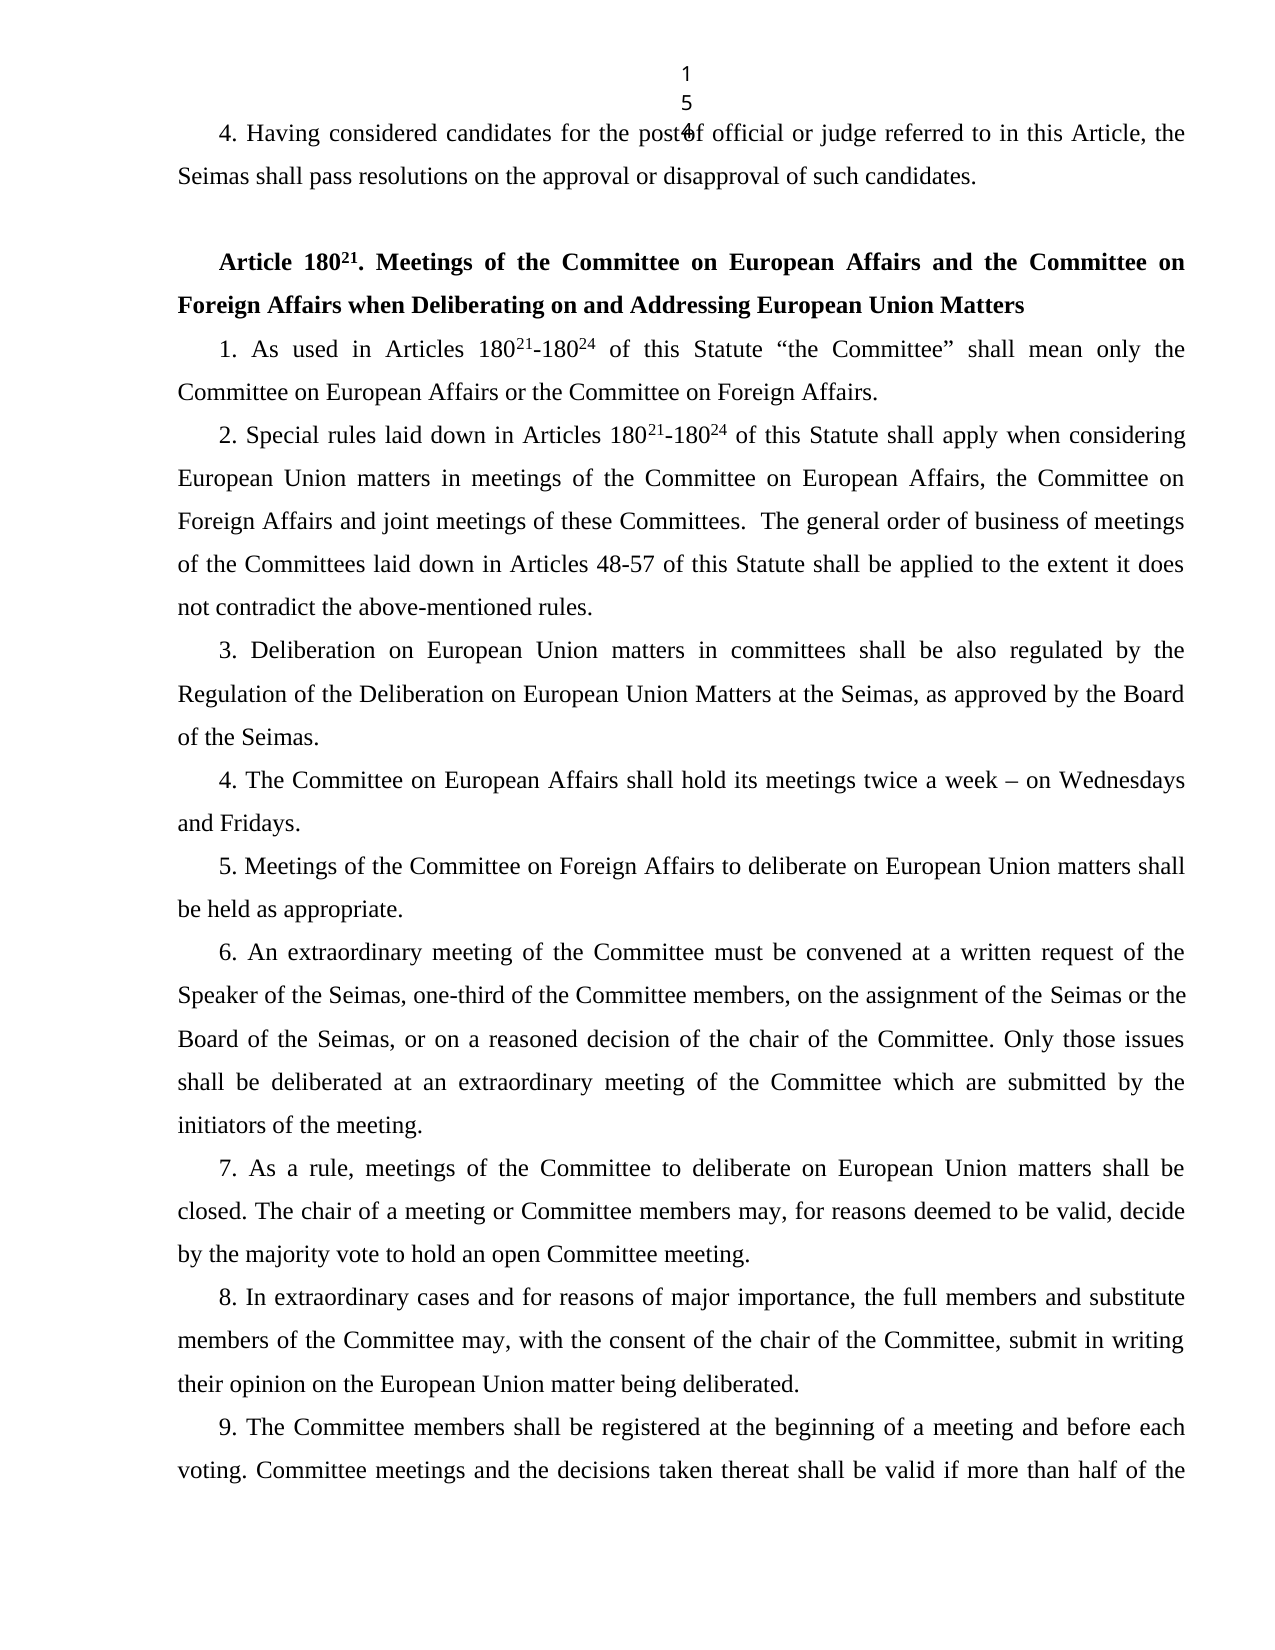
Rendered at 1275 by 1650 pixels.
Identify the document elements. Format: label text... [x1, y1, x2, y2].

text 4. The Committee on European Affairs shall hold its meetings twice a week – on Wednesdays and Fridays. [177, 765, 1186, 837]
text 2. Special rules laid down in Articles 18021-18024 of this Statute shall apply when considering European Union matters in meetings of the Committee on European Affairs, the Committee on Foreign Affairs and joint meetings of these Committees. The general order of business of meetings of the Committees laid down in Articles 48-57 of this Statute shall be applied to the extent it does not contradict the above-mentioned rules. [177, 420, 1186, 621]
text 6. An extraordinary meeting of the Committee must be convened at a written request of the Speaker of the Seimas, one-third of the Committee members, on the assignment of the Seimas or the Board of the Seimas, or on a reasoned decision of the chair of the Committee. Only those issues shall be deliberated at an extraordinary meeting of the Committee which are submitted by the initiators of the meeting. [177, 937, 1186, 1139]
text 3. Deliberation on European Union matters in committees shall be also regulated by the Regulation of the Deliberation on European Union Matters at the Seimas, as approved by the Board of the Seimas. [177, 636, 1186, 751]
text Article 18021. Meetings of the Committee on European Affairs and the Committee on Foreign Affairs when Deliberating on and Addressing European Union Matters [177, 247, 1186, 319]
text 5. Meetings of the Committee on Foreign Affairs to deliberate on European Union matters shall be held as appropriate. [177, 851, 1186, 923]
text 9. The Committee members shall be registered at the beginning of a meeting and before each voting. Committee meetings and the decisions taken thereat shall be valid if more than half of the [177, 1412, 1186, 1484]
text 4. Having considered candidates for the post of official or judge referred to in this Article, the Seimas shall pass resolutions on the approval or disapproval of such candidates. [177, 118, 1186, 190]
text 8. In extraordinary cases and for reasons of major importance, the full members and substitute members of the Committee may, with the consent of the chair of the Committee, submit in writing their opinion on the European Union matter being deliberated. [177, 1282, 1186, 1397]
text 1. As used in Articles 18021-18024 of this Statute “the Committee” shall mean only the Committee on European Affairs or the Committee on Foreign Affairs. [177, 334, 1186, 406]
text 7. As a rule, meetings of the Committee to deliberate on European Union matters shall be closed. The chair of a meeting or Committee members may, for reasons deemed to be valid, decide by the majority vote to hold an open Committee meeting. [177, 1153, 1186, 1268]
